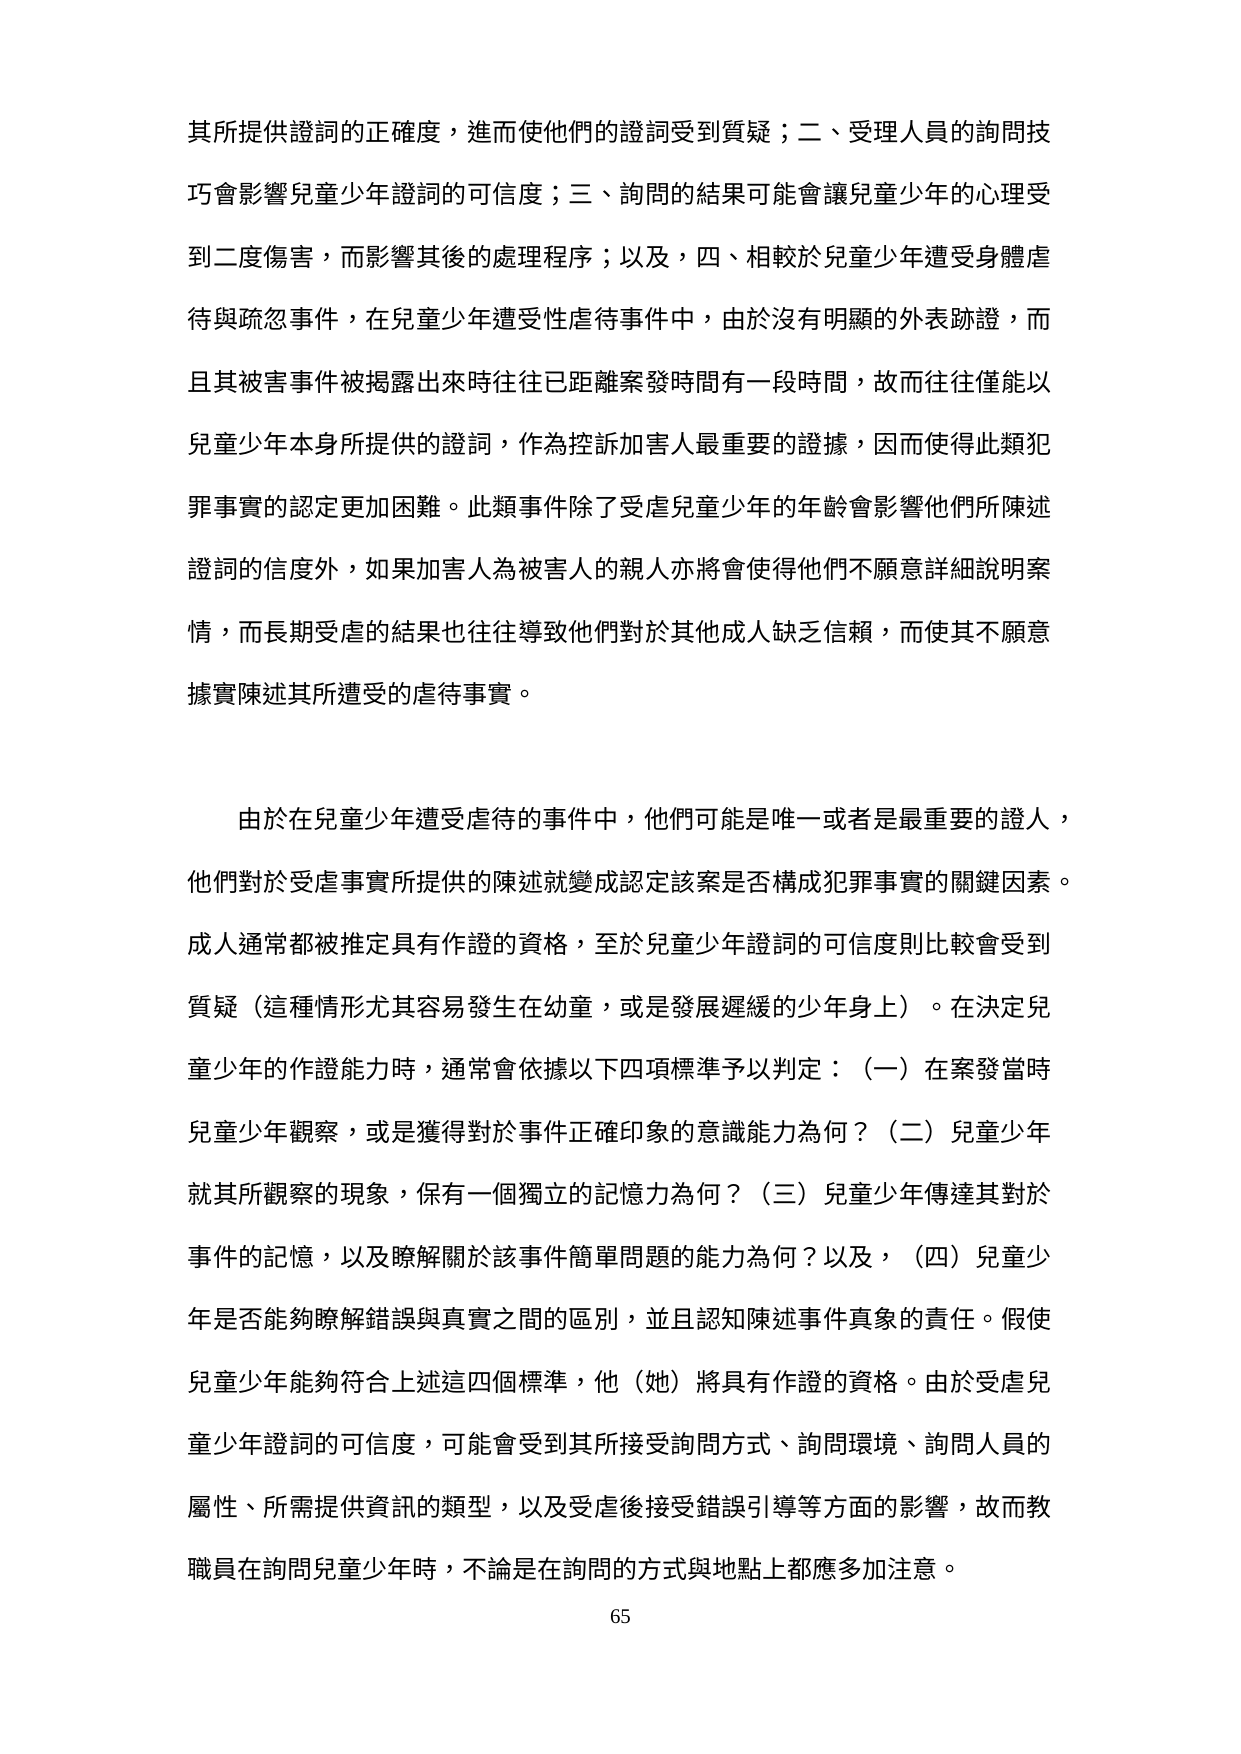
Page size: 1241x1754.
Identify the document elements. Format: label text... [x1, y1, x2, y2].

text 其所提供證詞的正確度，進而使他們的證詞受到質疑；二、受理人員的詢問技巧會影響兒童少年證詞的可信度；三、詢問的結果可能會讓兒童少年的心理受到二度傷害，而影響其後的處理程序；以及，四、相較於兒童少年遭受身體虐待與疏忽事件，在兒童少年遭受性虐待事件中，由於沒有明顯的外表跡證，而且其被害事件被揭露出來時往往已距離案發時間有一段時間，故而往往僅能以兒童少年本身所提供的證詞，作為控訴加害人最重要的證據，因而使得此類犯罪事實的認定更加困難。此類事件除了受虐兒童少年的年齡會影響他們所陳述證詞的信度外，如果加害人為被害人的親人亦將會使得他們不願意詳細說明案情，而長期受虐的結果也往往導致他們對於其他成人缺乏信賴，而使其不願意據實陳述其所遭受的虐待事實。 [187, 89, 1053, 714]
text 由於在兒童少年遭受虐待的事件中，他們可能是唯一或者是最重要的證人，他們對於受虐事實所提供的陳述就變成認定該案是否構成犯罪事實的關鍵因素。成人通常都被推定具有作證的資格，至於兒童少年證詞的可信度則比較會受到質疑（這種情形尤其容易發生在幼童，或是發展遲緩的少年身上）。在決定兒童少年的作證能力時，通常會依據以下四項標準予以判定：（一）在案發當時兒童少年觀察，或是獲得對於事件正確印象的意識能力為何？（二）兒童少年就其所觀察的現象，保有一個獨立的記憶力為何？（三）兒童少年傳達其對於事件的記憶，以及瞭解關於該事件簡單問題的能力為何？以及，（四）兒童少年是否能夠瞭解錯誤與真實之間的區別，並且認知陳述事件真象的責任。假使兒童少年能夠符合上述這四個標準，他（她）將具有作證的資格。由於受虐兒童少年證詞的可信度，可能會受到其所接受詢問方式、詢問環境、詢問人員的屬性、所需提供資訊的類型，以及受虐後接受錯誤引導等方面的影響，故而教職員在詢問兒童少年時，不論是在詢問的方式與地點上都應多加注意。 [187, 776, 1053, 1589]
